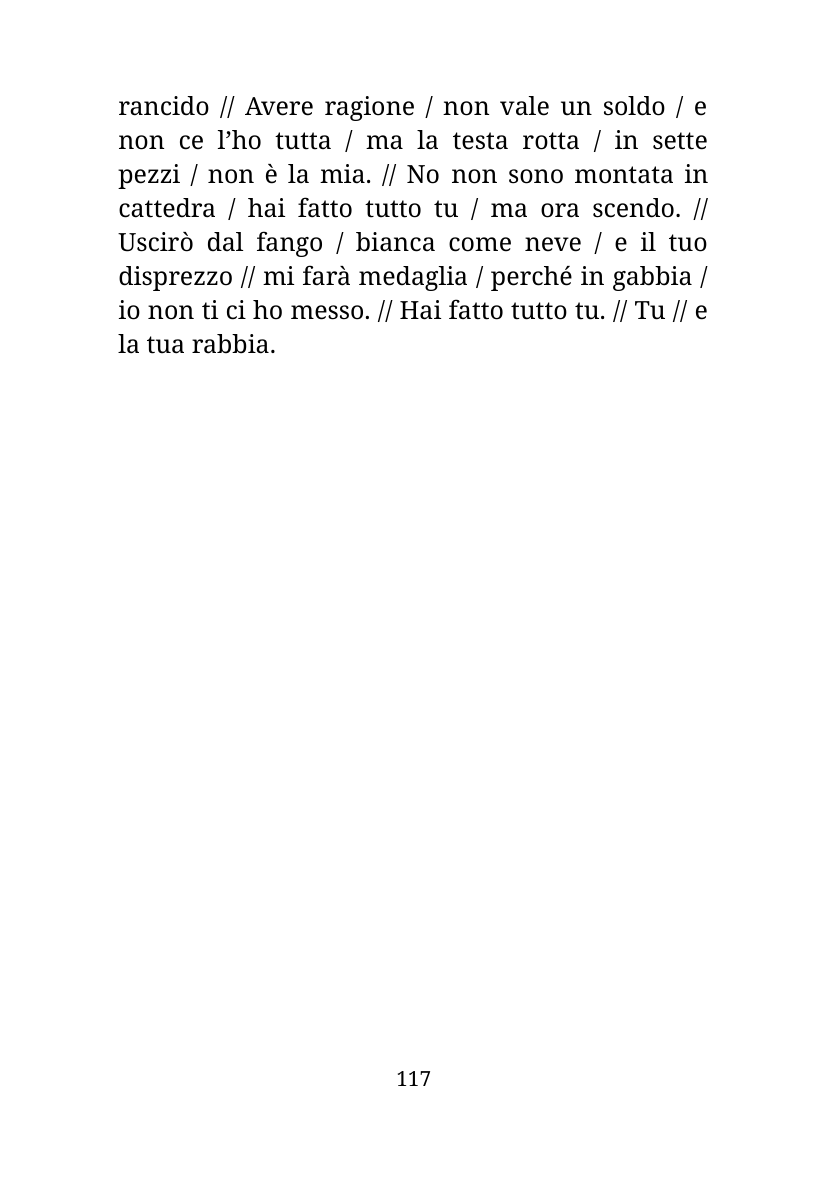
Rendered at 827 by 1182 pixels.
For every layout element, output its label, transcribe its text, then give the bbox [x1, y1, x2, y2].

text rancido // Avere ragione / non vale un soldo / e non ce l’ho tutta / ma la testa rotta / in sette pezzi / non è la mia. // No non sono montata in cattedra / hai fatto tutto tu / ma ora scendo. // Uscirò dal fango / bianca come neve / e il tuo disprezzo // mi farà medaglia / perché in gabbia / io non ti ci ho messo. // Hai fatto tutto tu. // Tu // e la tua rabbia. [118, 88, 709, 361]
